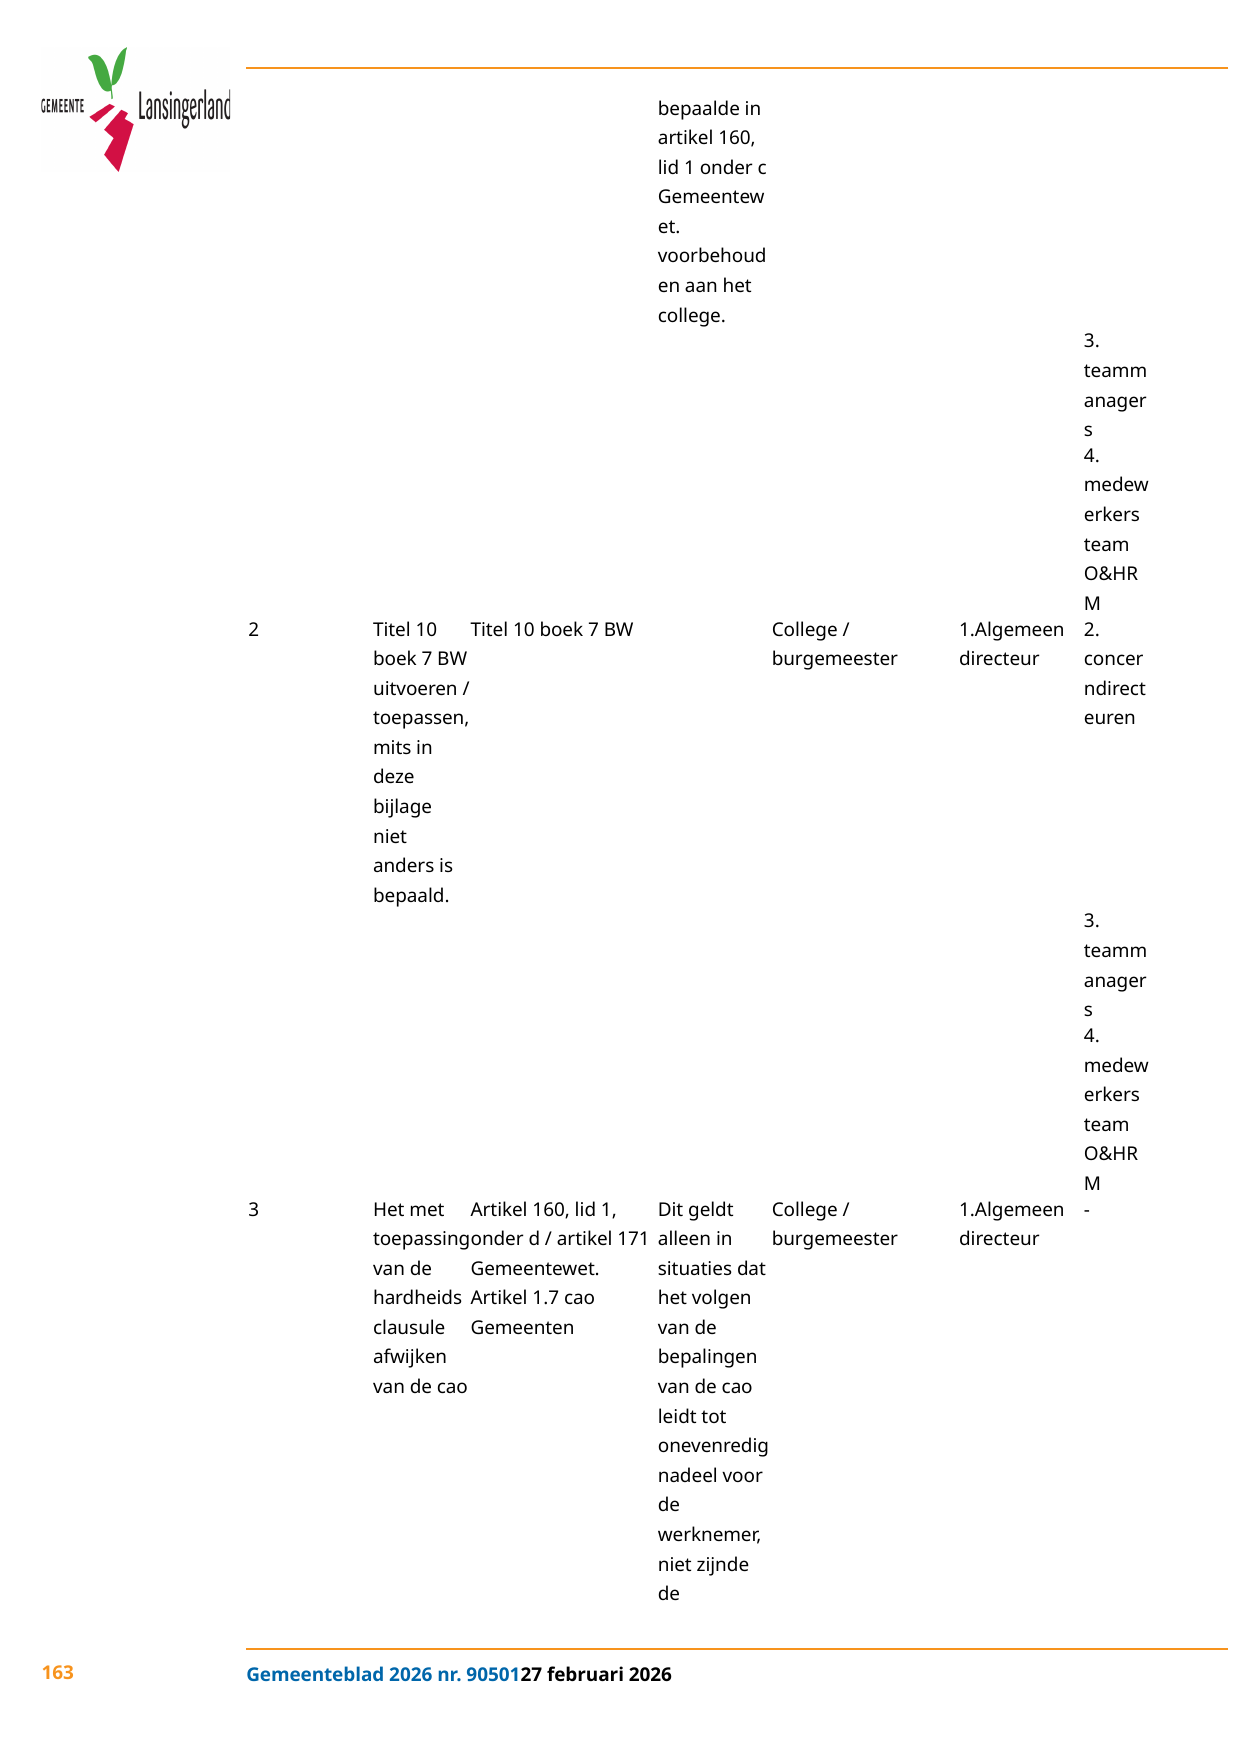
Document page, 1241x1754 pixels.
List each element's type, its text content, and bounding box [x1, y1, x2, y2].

table_cell [772, 908, 959, 1022]
table_cell [248, 442, 373, 616]
table_cell College / burgemeester [772, 616, 959, 908]
table_cell [373, 1022, 470, 1196]
table_cell [373, 442, 470, 616]
table_cell [470, 442, 658, 616]
table_cell [248, 1022, 373, 1196]
table_cell [248, 328, 373, 442]
table_cell 4. medewerkers team O&HRM [1084, 1022, 1152, 1196]
table_cell [772, 95, 959, 328]
table_cell [772, 1022, 959, 1196]
table_cell 3 [248, 1196, 373, 1606]
table_cell [248, 95, 373, 328]
table_cell [959, 1022, 1084, 1196]
table_cell [1084, 95, 1152, 328]
table_cell College / burgemeester [772, 1196, 959, 1606]
table_cell [470, 908, 658, 1022]
table_cell [373, 328, 470, 442]
table_cell [959, 442, 1084, 616]
table_cell [658, 908, 772, 1022]
table_cell 3. teammanagers [1084, 328, 1152, 442]
table_cell Titel 10 boek 7 BW uitvoeren / toepassen, mits in deze bijlage niet anders is bepaald. [373, 616, 470, 908]
table_cell [959, 328, 1084, 442]
table_cell 3. teammanagers [1084, 908, 1152, 1022]
table_cell [373, 95, 470, 328]
table_cell [772, 442, 959, 616]
table_cell [959, 908, 1084, 1022]
table_cell Artikel 160, lid 1, onder d / artikel 171 Gemeentewet. Artikel 1.7 cao Gemeenten [470, 1196, 658, 1606]
table_cell 2 [248, 616, 373, 908]
table_cell [470, 328, 658, 442]
table_cell [658, 328, 772, 442]
table_cell Titel 10 boek 7 BW [470, 616, 658, 908]
table_cell [959, 95, 1084, 328]
table_cell [658, 1022, 772, 1196]
table_cell [470, 1022, 658, 1196]
table_cell Het met toepassing van de hardheidsclausule afwijken van de cao [373, 1196, 470, 1606]
table_cell [658, 442, 772, 616]
table_cell - [1084, 1196, 1152, 1606]
table_cell 1.Algemeen directeur [959, 1196, 1084, 1606]
table_cell [248, 908, 373, 1022]
table_cell 4. medewerkers team O&HRM [1084, 442, 1152, 616]
table_cell bepaalde in artikel 160, lid 1 onder c Gemeentewet. voorbehouden aan het college. [658, 95, 772, 328]
table_cell [373, 908, 470, 1022]
table_cell [470, 95, 658, 328]
table_cell Dit geldt alleen in situaties dat het volgen van de bepalingen van de cao leidt tot onevenredig nadeel voor de werknemer, niet zijnde de [658, 1196, 772, 1606]
table_cell [658, 616, 772, 908]
table_cell 1.Algemeen directeur [959, 616, 1084, 908]
table_cell [772, 328, 959, 442]
table_cell 2. concerndirecteuren [1084, 616, 1152, 908]
picture [41, 47, 231, 172]
